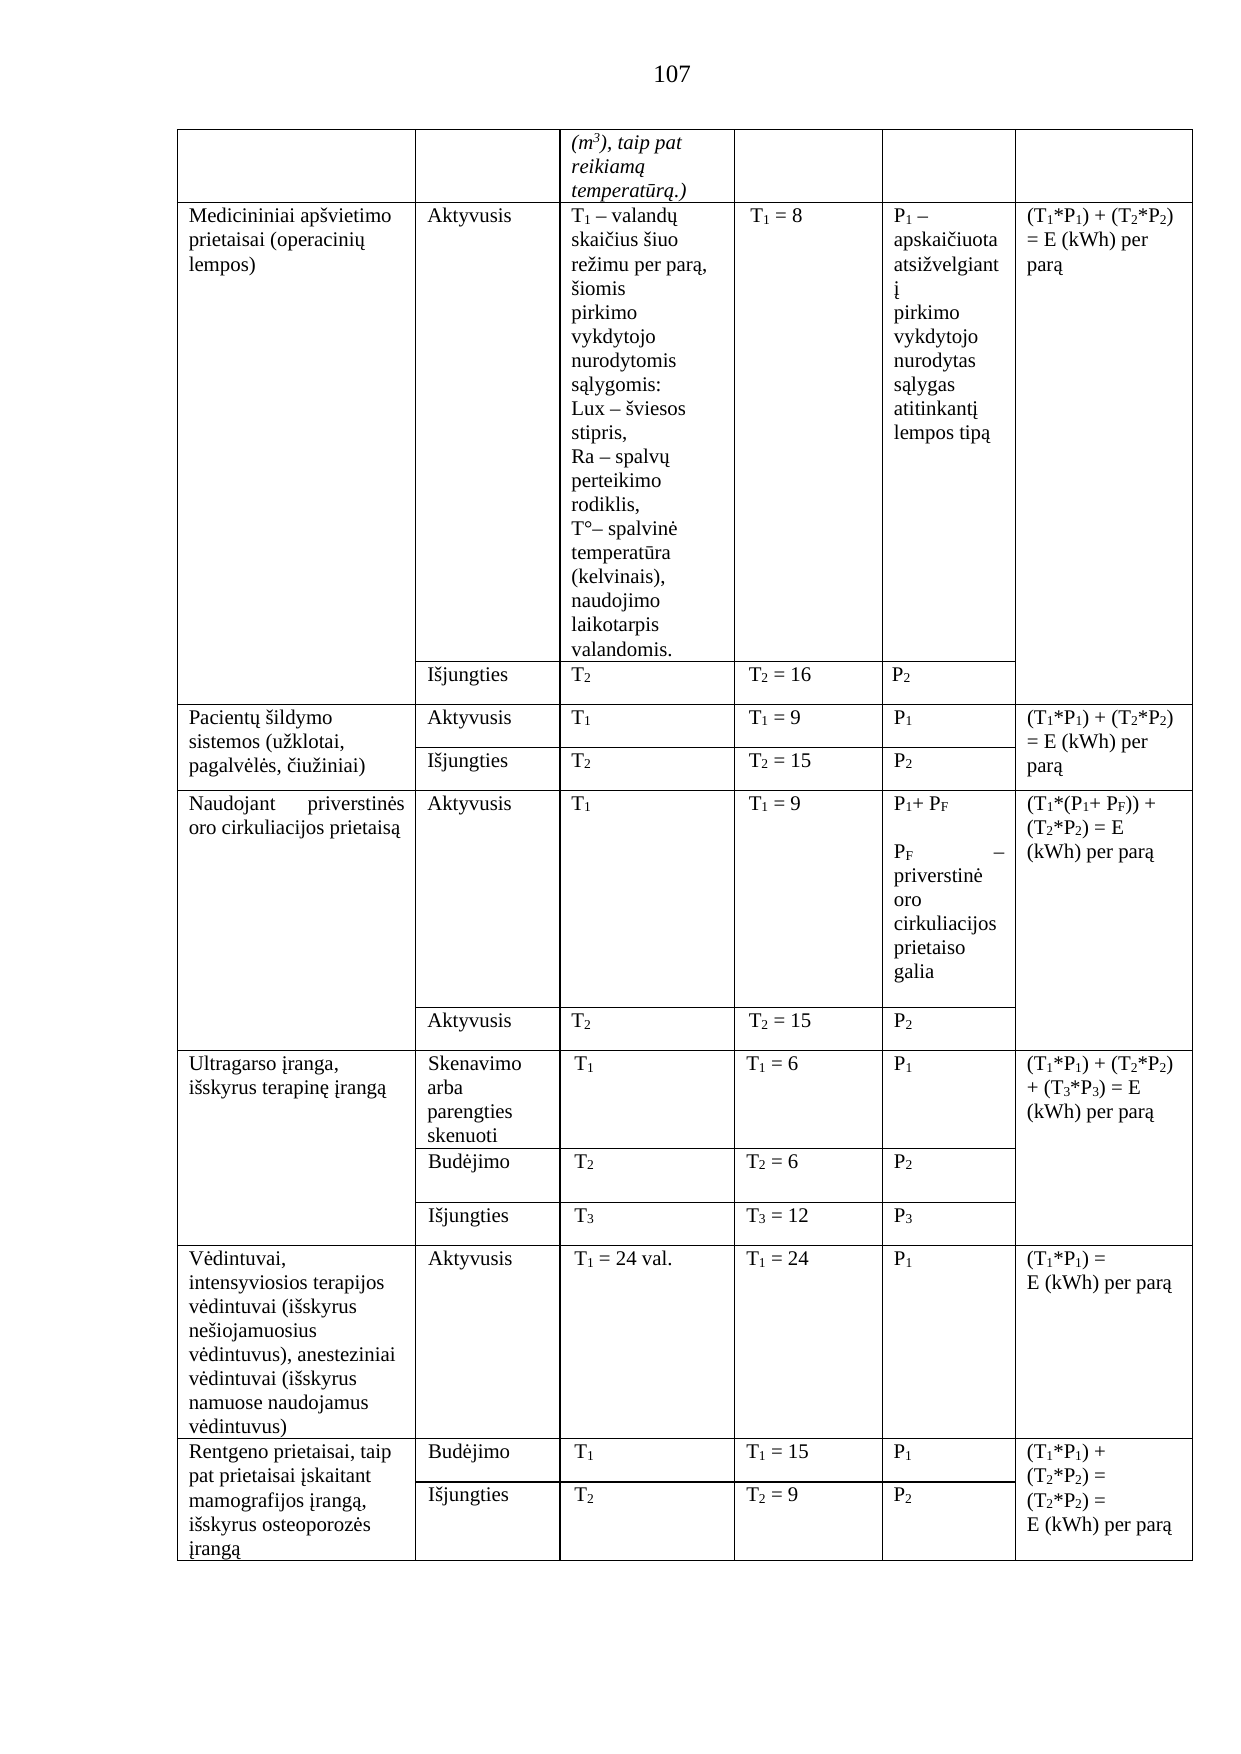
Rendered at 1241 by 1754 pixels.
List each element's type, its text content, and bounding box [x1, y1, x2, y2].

table_cell (T1*P1) + (T2*P2) = (T2*P2) = E (kWh) per parą [1016, 1439, 1192, 1560]
table_cell Aktyvusis [416, 791, 559, 1007]
table_cell T1 = 9 [735, 705, 882, 747]
table_cell P1+ PF PF – priverstinė oro cirkuliacijos prietaiso galia [883, 791, 1015, 1007]
table_cell P2 [883, 662, 1015, 703]
table_cell T1 = 24 val. [561, 1246, 734, 1438]
table_cell Išjungties [416, 662, 559, 703]
table_cell P1 [883, 1439, 1015, 1481]
table_cell P1 [883, 1051, 1015, 1147]
table_cell T2 = 16 [735, 662, 882, 703]
table_cell Skenavimo arba parengties skenuoti [416, 1051, 559, 1147]
table_cell T2 [561, 1149, 734, 1202]
table_cell Naudojant priverstinės oro cirkuliacijos prietaisą [178, 791, 415, 1050]
table_cell P3 [883, 1203, 1015, 1245]
table_cell P1 [883, 1246, 1015, 1438]
table_cell T1 = 6 [735, 1051, 882, 1147]
table_cell T3 = 12 [735, 1203, 882, 1245]
table_cell T1 [561, 705, 734, 747]
table_cell Pacientų šildymo sistemos (užklotai, pagalvėlės, čiužiniai) [178, 705, 415, 789]
table_cell (T1*(P1+ PF)) + (T2*P2) = E (kWh) per parą [1016, 791, 1192, 1050]
table_cell T2 [561, 662, 734, 703]
table_cell (T1*P1) + (T2*P2) = E (kWh) per parą [1016, 203, 1192, 703]
table_cell Išjungties [416, 748, 559, 789]
table_cell Ultragarso įranga, išskyrus terapinę įrangą [178, 1051, 415, 1245]
table_cell T2 = 9 [735, 1483, 882, 1560]
table_cell T1 = 9 [735, 791, 882, 1007]
table_cell T1 = 8 [735, 203, 882, 661]
table_cell T2 [561, 1008, 734, 1050]
table_cell T2 [561, 748, 734, 789]
table_cell P2 [883, 748, 1015, 789]
table_cell Aktyvusis [416, 705, 559, 747]
table_cell T2 = 15 [735, 748, 882, 789]
table_cell Rentgeno prietaisai, taip pat prietaisai įskaitant mamografijos įrangą, išskyrus osteoporozės įrangą [178, 1439, 415, 1560]
table_cell T2 [561, 1483, 734, 1560]
table_cell (m3), taip pat reikiamą temperatūrą.) [561, 130, 734, 202]
table_cell P2 [883, 1149, 1015, 1202]
table_cell P2 [883, 1008, 1015, 1050]
table_cell T1 = 24 [735, 1246, 882, 1438]
table_cell (T1*P1) = E (kWh) per parą [1016, 1246, 1192, 1438]
table_cell P2 [883, 1483, 1015, 1560]
table_cell T3 [561, 1203, 734, 1245]
table_cell T1 = 15 [735, 1439, 882, 1481]
table_cell (T1*P1) + (T2*P2) + (T3*P3) = E (kWh) per parą [1016, 1051, 1192, 1245]
table_cell Aktyvusis [416, 1008, 559, 1050]
table_cell Vėdintuvai, intensyviosios terapijos vėdintuvai (išskyrus nešiojamuosius vėdintuvus), anesteziniai vėdintuvai (išskyrus namuose naudojamus vėdintuvus) [178, 1246, 415, 1438]
table_cell Budėjimo [416, 1149, 559, 1202]
table_cell T2 = 15 [735, 1008, 882, 1050]
table_cell T2 = 6 [735, 1149, 882, 1202]
table_cell T1 [561, 1051, 734, 1147]
table_cell [1016, 130, 1192, 202]
table_cell Išjungties [416, 1483, 559, 1560]
table_cell P1 [883, 705, 1015, 747]
table_cell [883, 130, 1015, 202]
table_cell [735, 130, 882, 202]
table_cell P1 – apskaičiuota atsižvelgiant į pirkimo vykdytojo nurodytas sąlygas atitinkantį lempos tipą [883, 203, 1015, 661]
table_cell Išjungties [416, 1203, 559, 1245]
table_cell T1 [561, 1439, 734, 1481]
table_cell Budėjimo [416, 1439, 559, 1481]
table_cell T1 [561, 791, 734, 1007]
table_cell [416, 130, 559, 202]
table_cell Aktyvusis [416, 203, 559, 661]
table_cell [178, 130, 415, 202]
table_cell T1 – valandų skaičius šiuo režimu per parą, šiomis pirkimo vykdytojo nurodytomis sąlygomis: Lux – šviesos stipris, Ra – spalvų perteikimo rodiklis, T°– spalvinė temperatūra (kelvinais), naudojimo laikotarpis valandomis. [561, 203, 734, 661]
table_cell Aktyvusis [416, 1246, 559, 1438]
table_cell Medicininiai apšvietimo prietaisai (operacinių lempos) [178, 203, 415, 703]
table_cell (T1*P1) + (T2*P2) = E (kWh) per parą [1016, 705, 1192, 789]
